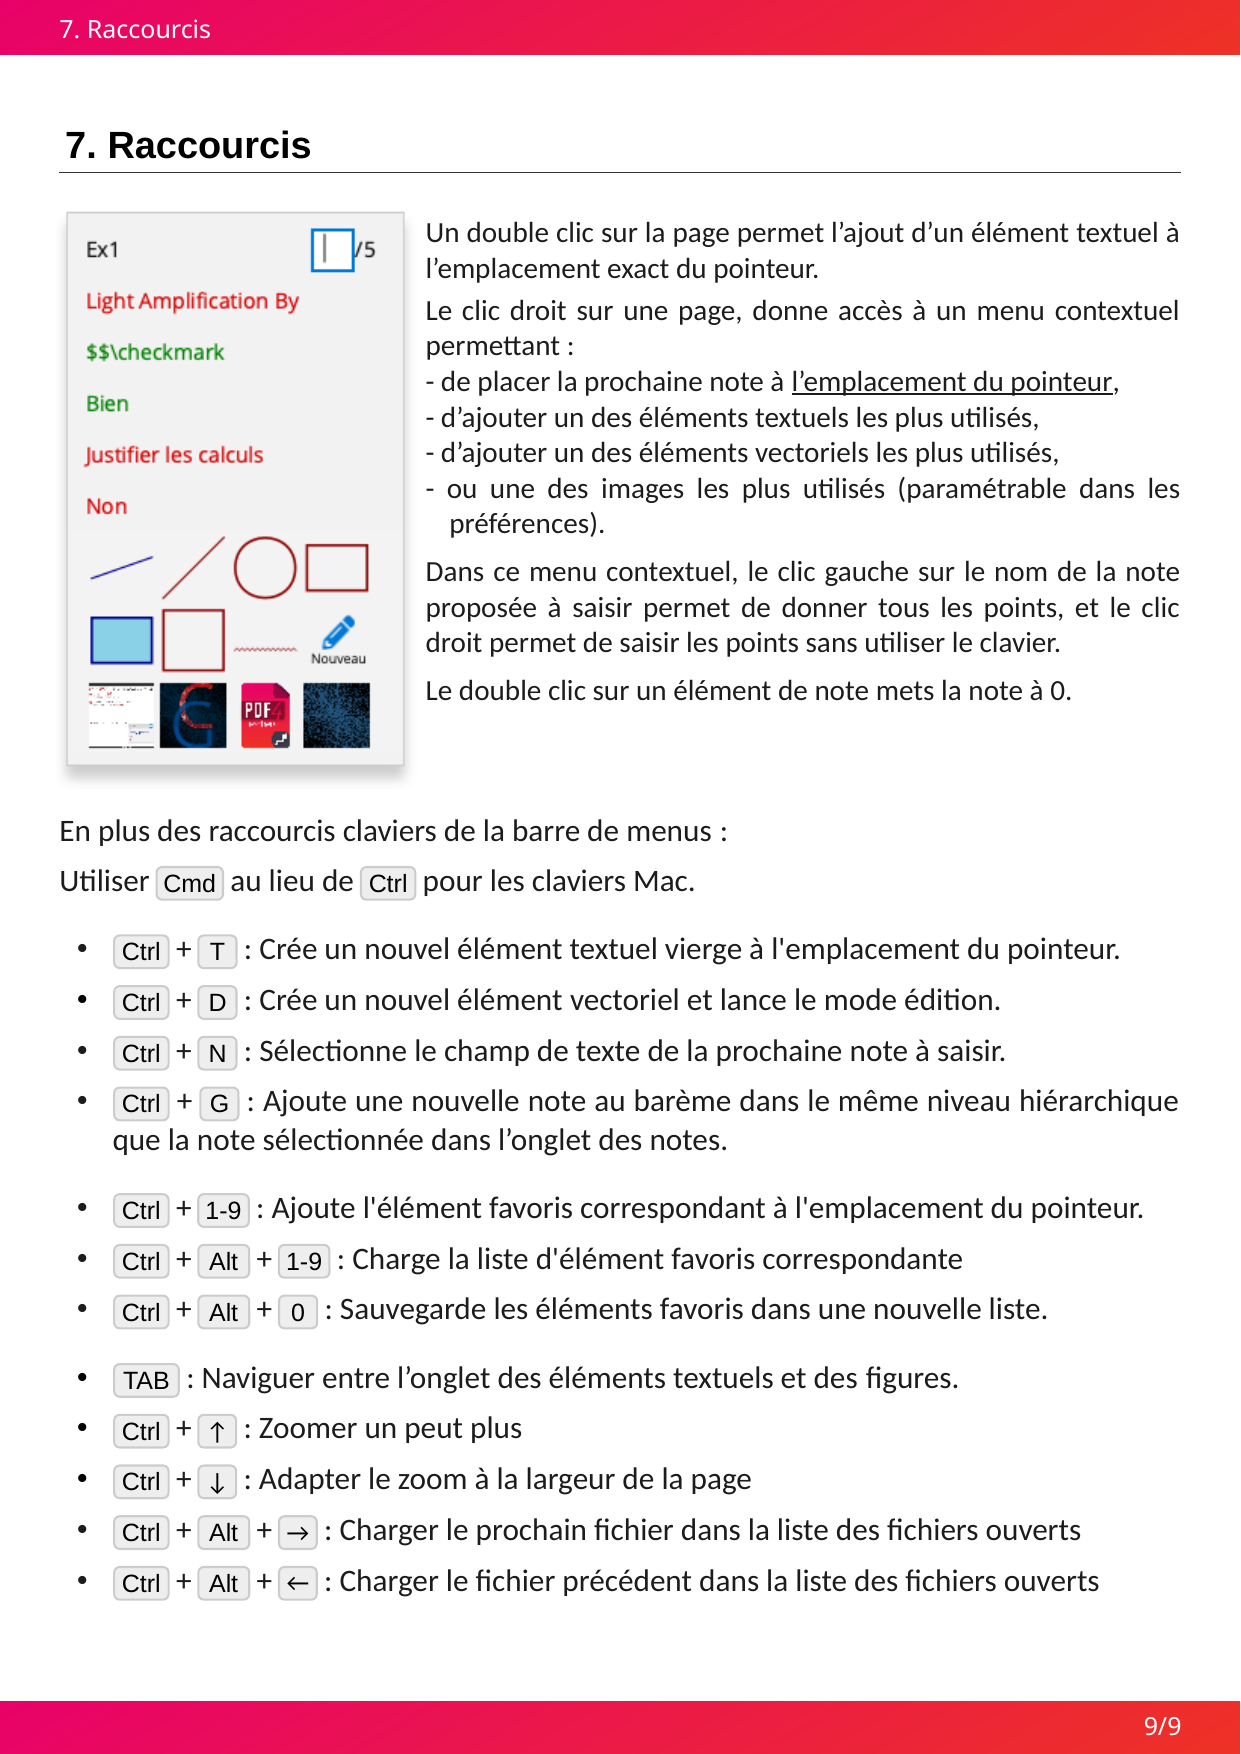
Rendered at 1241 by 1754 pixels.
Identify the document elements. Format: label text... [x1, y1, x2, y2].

text Dans ce menu contextuel, le clic gauche sur le nom de la note proposée à saisir permet de donner tous les points, et le clic droit permet de saisir les points sans utiliser le clavier. [426, 553, 1181, 660]
list + : Sélectionne le champ de texte de la prochaine note à saisir. [77, 1031, 1181, 1069]
text Le double clic sur un élément de note mets la note à 0. [426, 672, 1181, 707]
picture [56, 200, 426, 789]
text Utiliser au lieu de pour les claviers Mac. [59, 861, 1181, 900]
list : Naviguer entre l’onglet des éléments textuels et des figures. [77, 1358, 1181, 1397]
list + + : Charger le prochain fichier dans la liste des fichiers ouverts [77, 1510, 1181, 1549]
list + : Ajoute une nouvelle note au barème dans le même niveau hiérarchique que la note sélectionnée dans l’onglet des notes. [77, 1081, 1181, 1158]
list + : Zoomer un peut plus [77, 1409, 1181, 1447]
list + : Adapter le zoom à la largeur de la page [77, 1459, 1181, 1498]
text - de placer la prochaine note à l’emplacement du pointeur, [426, 363, 1181, 399]
list + : Crée un nouvel élément textuel vierge à l'emplacement du pointeur. [77, 929, 1181, 968]
list + : Crée un nouvel élément vectoriel et lance le mode édition. [77, 980, 1181, 1019]
subtitle Raccourcis [59, 117, 1181, 172]
text - ou une des images les plus utilisés (paramétrable dans les préférences). [426, 470, 1181, 541]
list + + : Charger le fichier précédent dans la liste des fichiers ouverts [77, 1561, 1181, 1600]
text Un double clic sur la page permet l’ajout d’un élément textuel à l’emplacement exact du pointeur. [426, 214, 1181, 286]
text En plus des raccourcis claviers de la barre de menus : [59, 811, 1181, 849]
list + + : Charge la liste d'élément favoris correspondante [77, 1239, 1181, 1278]
text - d’ajouter un des éléments textuels les plus utilisés, [426, 399, 1181, 434]
list + + : Sauvegarde les éléments favoris dans une nouvelle liste. [77, 1289, 1181, 1328]
text Le clic droit sur une page, donne accès à un menu contextuel permettant : [426, 292, 1181, 363]
list + : Ajoute l'élément favoris correspondant à l'emplacement du pointeur. [77, 1188, 1181, 1227]
text - d’ajouter un des éléments vectoriels les plus utilisés, [426, 434, 1181, 470]
